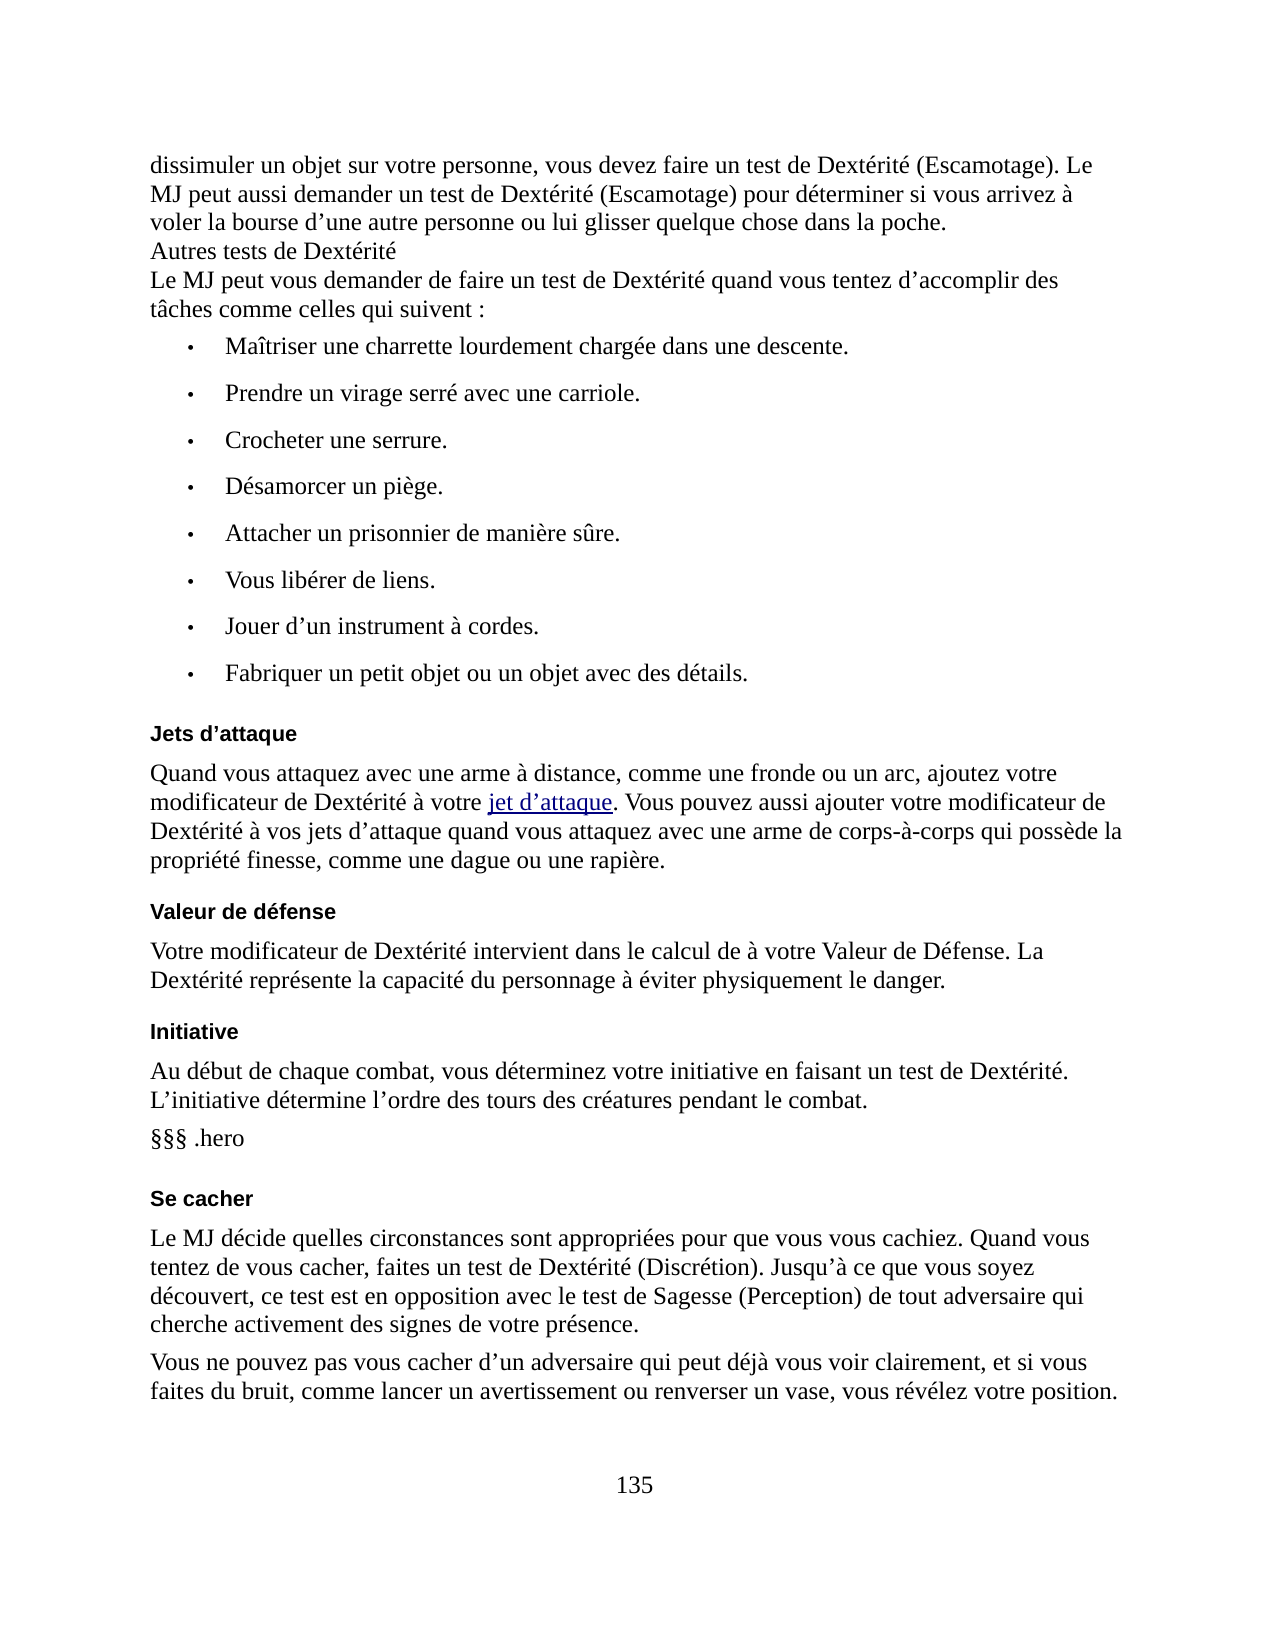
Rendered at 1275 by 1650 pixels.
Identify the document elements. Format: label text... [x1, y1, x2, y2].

text Le MJ décide quelles circonstances sont appropriées pour que vous vous cachiez. Quand vous tentez de vous cacher, faites un test de Dextérité (Discrétion). Jusqu’à ce que vous soyez découvert, ce test est en opposition avec le test de Sagesse (Perception) de tout adversaire qui cherche activement des signes de votre présence. [150, 1223, 1125, 1338]
text Le MJ peut vous demander de faire un test de Dextérité quand vous tentez d’accomplir des tâches comme celles qui suivent : [150, 265, 1125, 322]
list Prendre un virage serré avec une carriole. [187, 378, 1125, 407]
subtitle Autres tests de Dextérité [150, 236, 1125, 265]
list Attacher un prisonnier de manière sûre. [187, 518, 1125, 547]
list Crocheter une serrure. [187, 425, 1125, 453]
subtitle Se cacher [150, 1186, 1125, 1211]
subtitle Jets d’attaque [150, 721, 1125, 746]
subtitle Initiative [150, 1019, 1125, 1044]
subtitle Valeur de défense [150, 898, 1125, 924]
text Votre modificateur de Dextérité intervient dans le calcul de à votre Valeur de Défense. La Dextérité représente la capacité du personnage à éviter physiquement le danger. [150, 936, 1125, 994]
list Maîtriser une charrette lourdement chargée dans une descente. [187, 331, 1125, 360]
text Vous ne pouvez pas vous cacher d’un adversaire qui peut déjà vous voir clairement, et si vous faites du bruit, comme lancer un avertissement ou renverser un vase, vous révélez votre position. [150, 1347, 1125, 1405]
list Désamorcer un piège. [187, 471, 1125, 500]
list Fabriquer un petit objet ou un objet avec des détails. [187, 658, 1125, 687]
list Vous libérer de liens. [187, 565, 1125, 593]
text §§§ .hero [150, 1123, 1125, 1152]
text dissimuler un objet sur votre personne, vous devez faire un test de Dextérité (Escamotage). Le MJ peut aussi demander un test de Dextérité (Escamotage) pour déterminer si vous arrivez à voler la bourse d’une autre personne ou lui glisser quelque chose dans la poche. [150, 150, 1125, 236]
list Jouer d’un instrument à cordes. [187, 611, 1125, 640]
text Quand vous attaquez avec une arme à distance, comme une fronde ou un arc, ajoutez votre modificateur de Dextérité à votre jet d’attaque. Vous pouvez aussi ajouter votre modificateur de Dextérité à vos jets d’attaque quand vous attaquez avec une arme de corps-à-corps qui possède la propriété finesse, comme une dague ou une rapière. [150, 758, 1125, 873]
text Au début de chaque combat, vous déterminez votre initiative en faisant un test de Dextérité. L’initiative détermine l’ordre des tours des créatures pendant le combat. [150, 1056, 1125, 1114]
